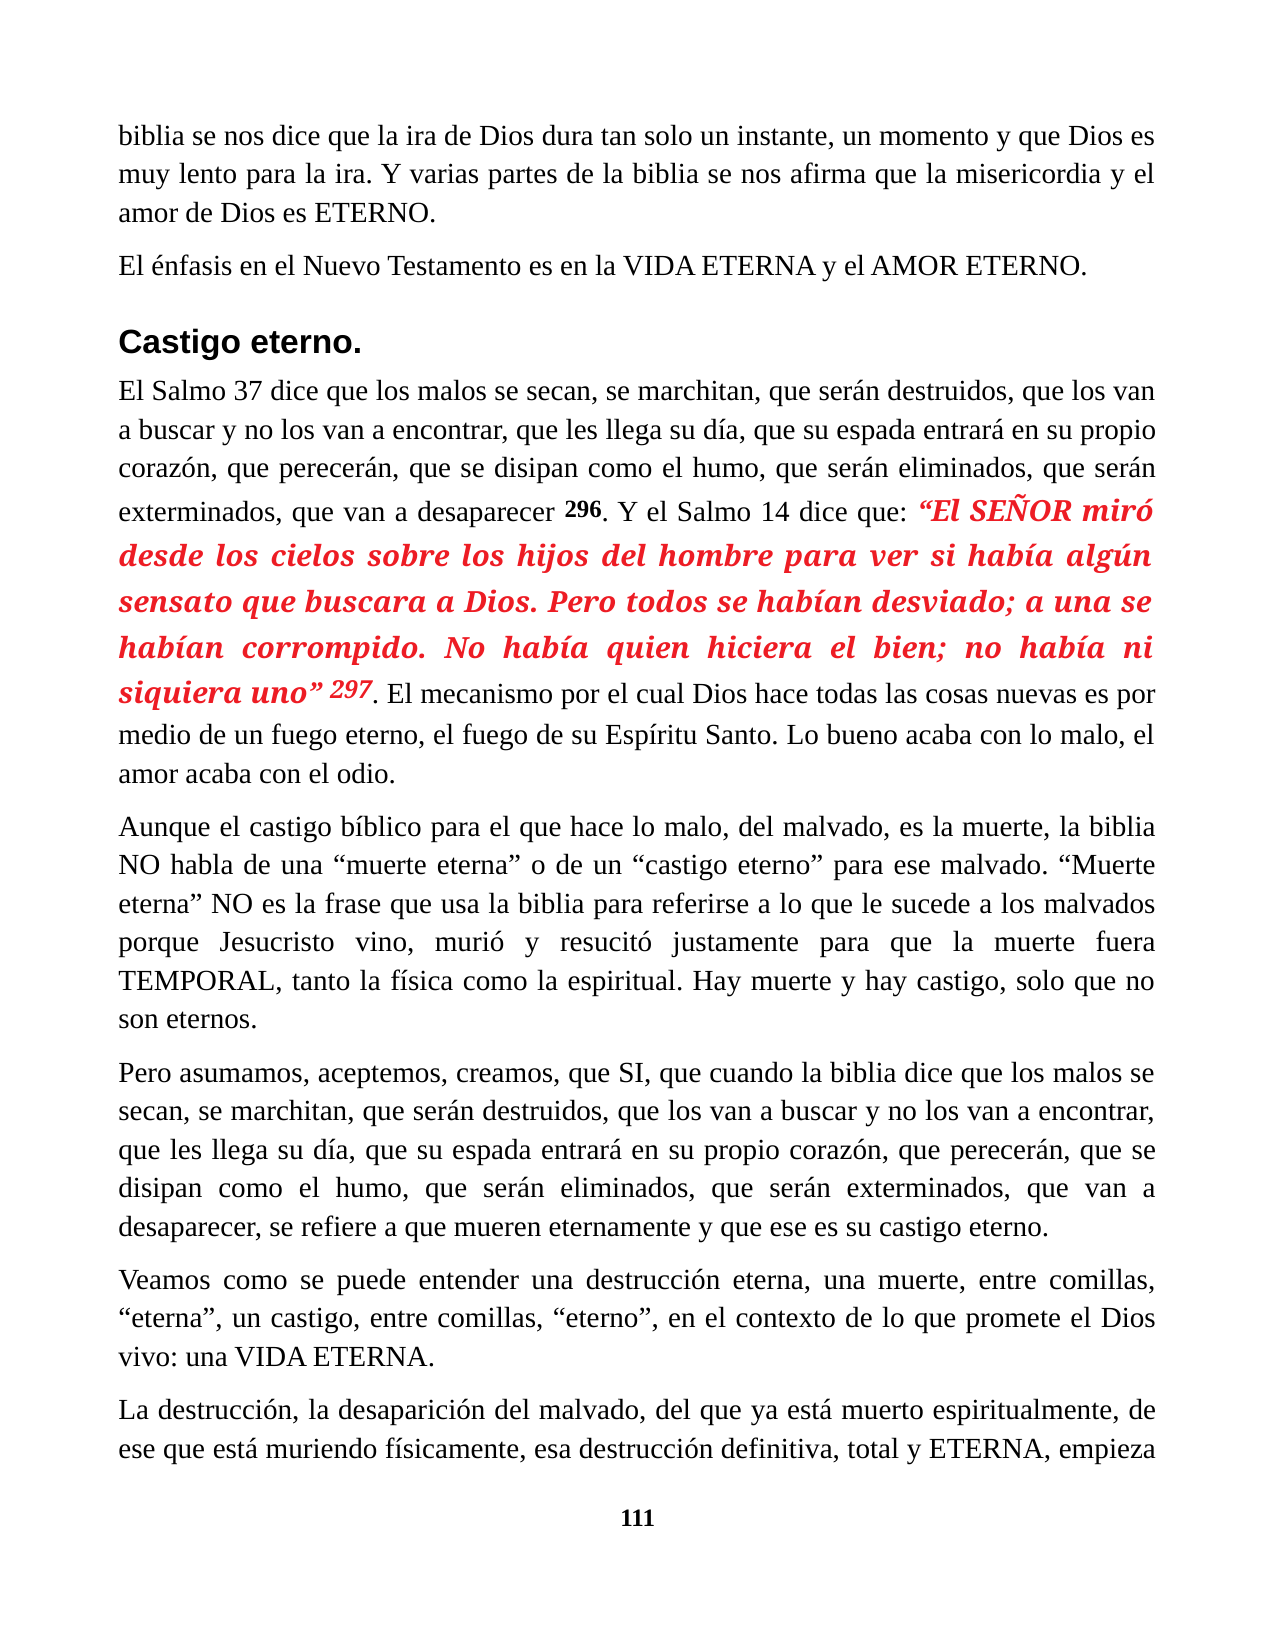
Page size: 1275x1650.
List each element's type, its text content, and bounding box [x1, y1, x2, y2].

text El énfasis en el Nuevo Testamento es en la VIDA ETERNA y el AMOR ETERNO. [118, 248, 1157, 282]
text El Salmo 37 dice que los malos se secan, se marchitan, que serán destruidos, que los van a buscar y no los van a encontrar, que les llega su día, que su espada entrará en su propio corazón, que perecerán, que se disipan como el humo, que serán eliminados, que serán exterminados, que van a desaparecer . Y el Salmo 14 dice que: “El SEÑOR miró desde los cielos sobre los hijos del hombre para ver si había algún sensato que buscara a Dios. Pero todos se habían desviado; a una se habían corrompido. No había quien hiciera el bien; no había ni siquiera uno” . El mecanismo por el cual Dios hace todas las cosas nuevas es por medio de un fuego eterno, el fuego de su Espíritu Santo. Lo bueno acaba con lo malo, el amor acaba con el odio. [118, 373, 1157, 789]
text Veamos como se puede entender una destrucción eterna, una muerte, entre comillas, “eterna”, un castigo, entre comillas, “eterno”, en el contexto de lo que promete el Dios vivo: una VIDA ETERNA. [118, 1262, 1157, 1373]
text Aunque el castigo bíblico para el que hace lo malo, del malvado, es la muerte, la biblia NO habla de una “muerte eterna” o de un “castigo eterno” para ese malvado. “Muerte eterna” NO es la frase que usa la biblia para referirse a lo que le sucede a los malvados porque Jesucristo vino, murió y resucitó justamente para que la muerte fuera TEMPORAL, tanto la física como la espiritual. Hay muerte y hay castigo, solo que no son eternos. [118, 809, 1157, 1035]
subtitle Castigo eterno. [118, 322, 1157, 361]
text La destrucción, la desaparición del malvado, del que ya está muerto espiritualmente, de ese que está muriendo físicamente, esa destrucción definitiva, total y ETERNA, empieza [118, 1392, 1157, 1464]
text biblia se nos dice que la ira de Dios dura tan solo un instante, un momento y que Dios es muy lento para la ira. Y varias partes de la biblia se nos afirma que la misericordia y el amor de Dios es ETERNO. [118, 118, 1157, 229]
text Pero asumamos, aceptemos, creamos, que SI, que cuando la biblia dice que los malos se secan, se marchitan, que serán destruidos, que los van a buscar y no los van a encontrar, que les llega su día, que su espada entrará en su propio corazón, que perecerán, que se disipan como el humo, que serán eliminados, que serán exterminados, que van a desaparecer, se refiere a que mueren eternamente y que ese es su castigo eterno. [118, 1055, 1157, 1242]
